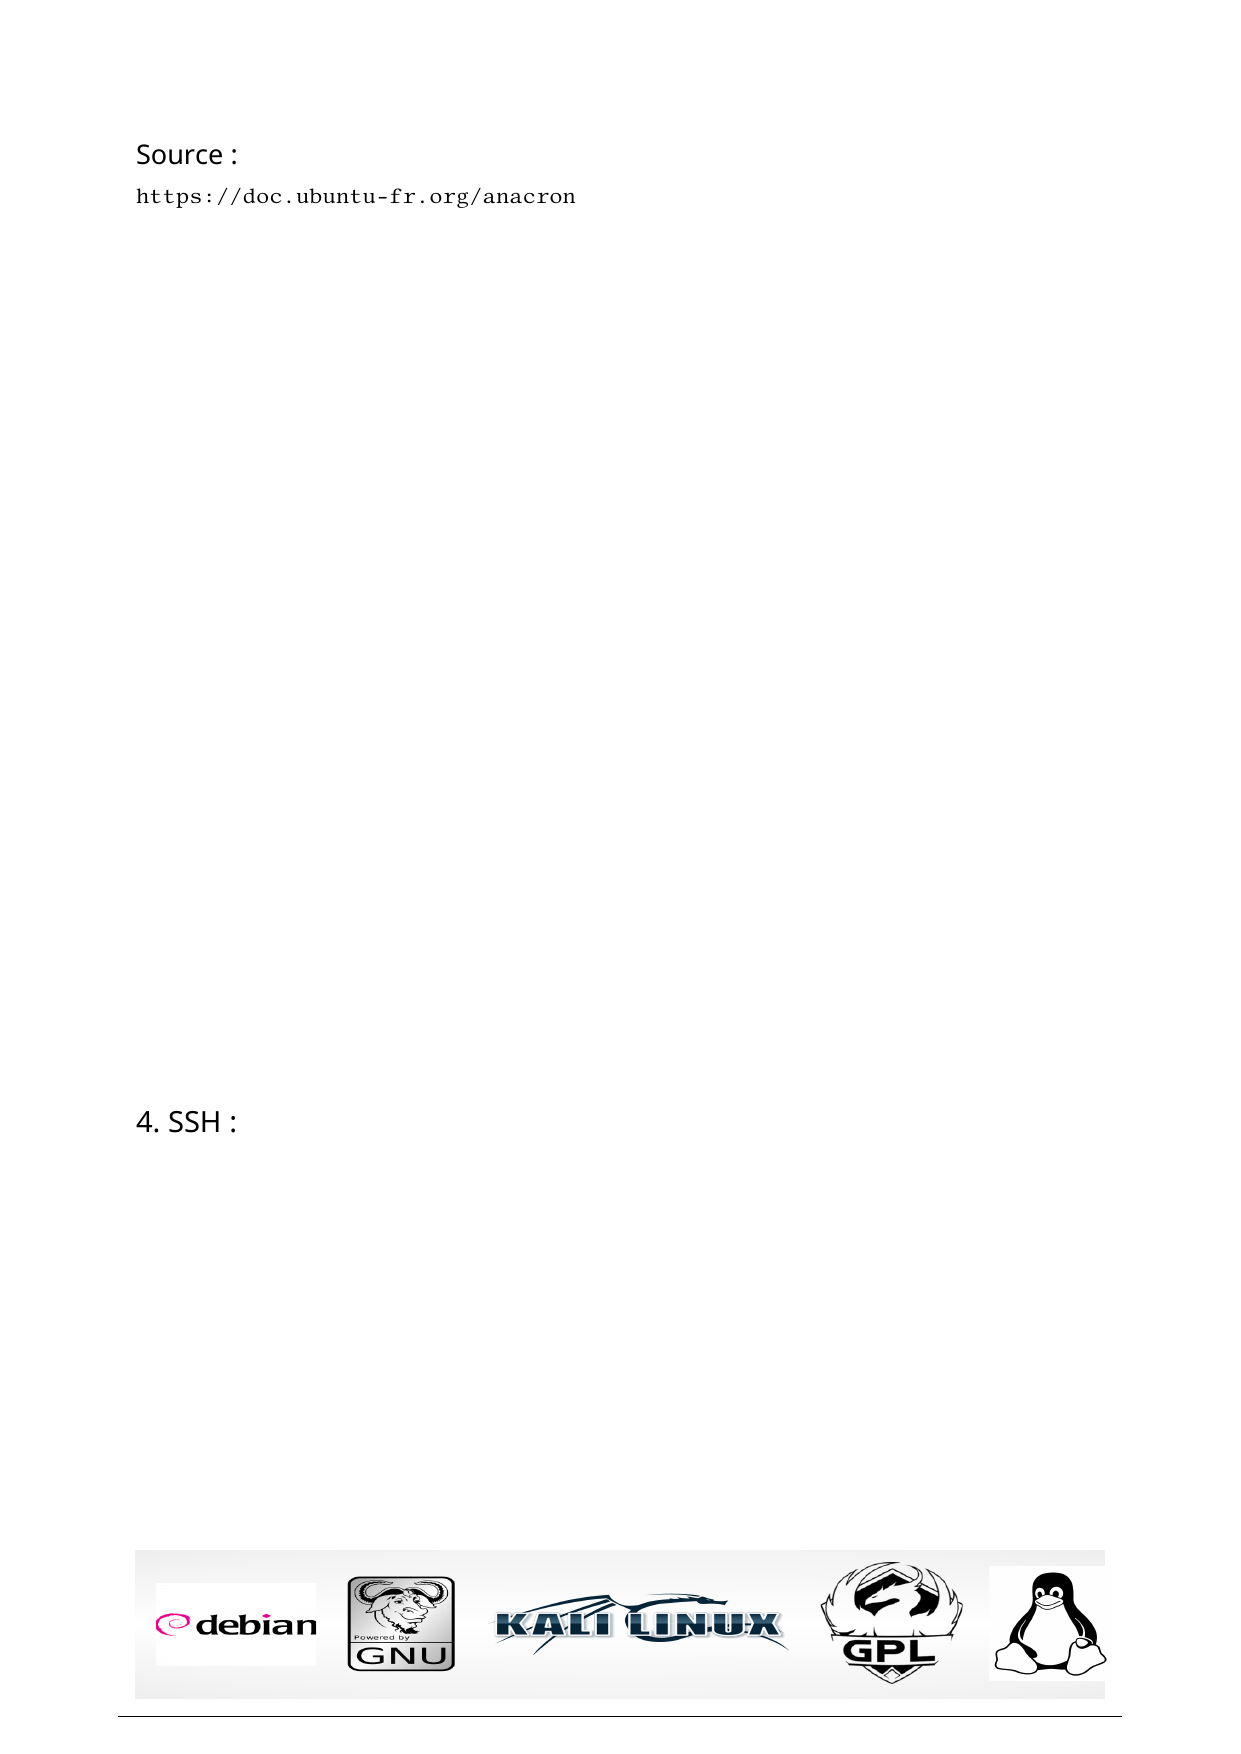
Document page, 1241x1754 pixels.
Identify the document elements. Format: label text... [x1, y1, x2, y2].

picture [156, 1583, 317, 1666]
text https://doc.ubuntu-fr.org/anacron [136, 185, 1104, 209]
subtitle Source : [136, 136, 1104, 173]
picture [820, 1562, 963, 1684]
picture [989, 1566, 1112, 1681]
subtitle 4. SSH : [136, 1101, 1104, 1141]
picture [341, 1573, 460, 1674]
picture [476, 1579, 799, 1670]
